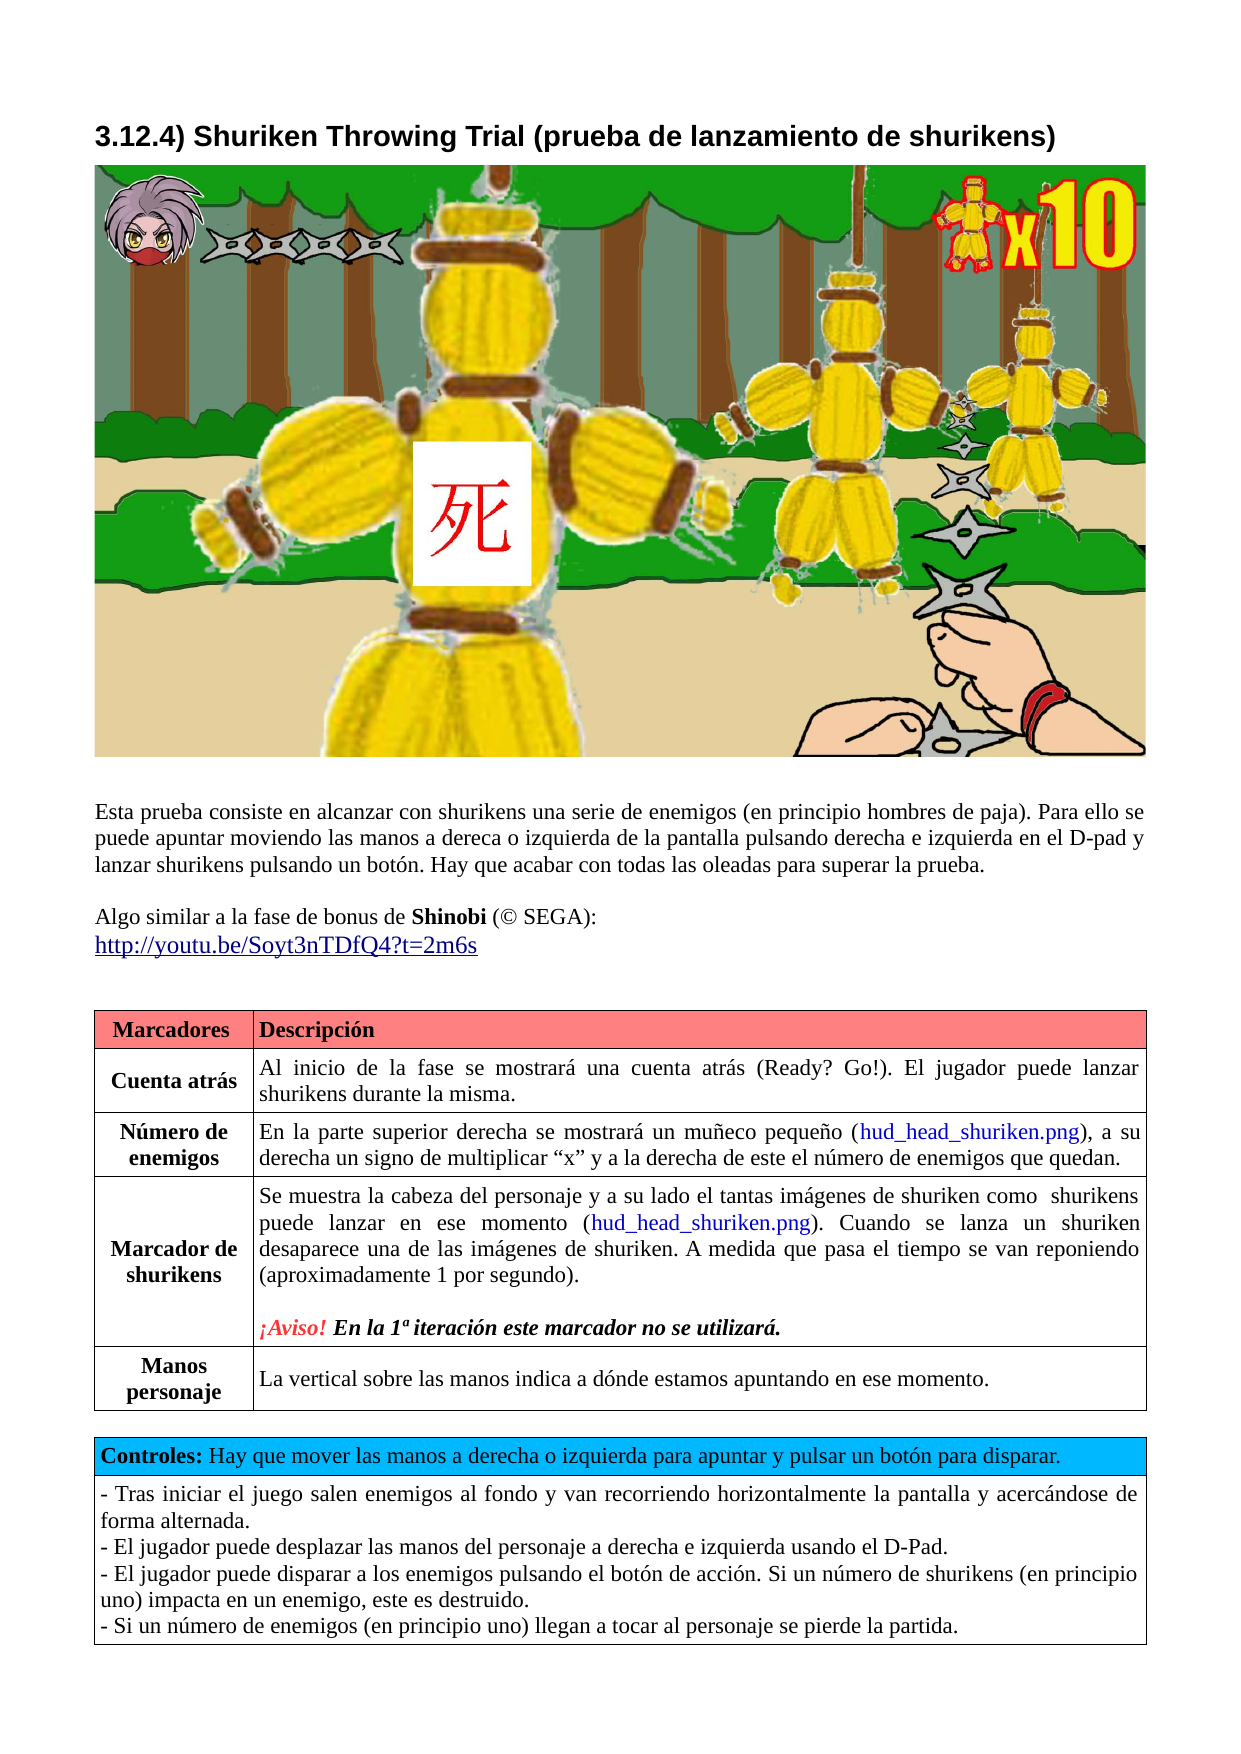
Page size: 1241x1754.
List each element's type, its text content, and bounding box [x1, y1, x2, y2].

table_cell Se muestra la cabeza del personaje y a su lado el tantas imágenes de shuriken como shurikens puede lanzar en ese momento (hud_head_shuriken.png). Cuando se lanza un shuriken desaparece una de las imágenes de shuriken. A medida que pasa el tiempo se van reponiendo (aproximadamente 1 por segundo). ¡Aviso! En la 1ª iteración este marcador no se utilizará. [254, 1177, 1146, 1346]
text Esta prueba consiste en alcanzar con shurikens una serie de enemigos (en principio hombres de paja). Para ello se puede apuntar moviendo las manos a dereca o izquierda de la pantalla pulsando derecha e izquierda en el D-pad y lanzar shurikens pulsando un botón. Hay que acabar con todas las oleadas para superar la prueba. [94, 798, 1146, 877]
table_cell Manos personaje [95, 1347, 253, 1410]
table_header Controles: Hay que mover las manos a derecha o izquierda para apuntar y pulsar un botón para disparar. [95, 1438, 1146, 1475]
table_cell - Tras iniciar el juego salen enemigos al fondo y van recorriendo horizontalmente la pantalla y acercándose de forma alternada. - El jugador puede desplazar las manos del personaje a derecha e izquierda usando el D-Pad. - El jugador puede disparar a los enemigos pulsando el botón de acción. Si un número de shurikens (en principio uno) impacta en un enemigo, este es destruido. - Si un número de enemigos (en principio uno) llegan a tocar al personaje se pierde la partida. [95, 1476, 1146, 1644]
table_cell Al inicio de la fase se mostrará una cuenta atrás (Ready? Go!). El jugador puede lanzar shurikens durante la misma. [254, 1049, 1146, 1112]
table_cell La vertical sobre las manos indica a dónde estamos apuntando en ese momento. [254, 1347, 1146, 1410]
table_header Marcadores [95, 1011, 253, 1048]
text Algo similar a la fase de bonus de Shinobi (© SEGA): [94, 903, 1146, 930]
table_header Descripción [254, 1011, 1146, 1048]
picture [94, 165, 1146, 757]
table_cell Cuenta atrás [95, 1049, 253, 1112]
table_cell En la parte superior derecha se mostrará un muñeco pequeño (hud_head_shuriken.png), a su derecha un signo de multiplicar “x” y a la derecha de este el número de enemigos que quedan. [254, 1113, 1146, 1176]
table_cell Número de enemigos [95, 1113, 253, 1176]
table_cell Marcador de shurikens [95, 1177, 253, 1346]
text http://youtu.be/Soyt3nTDfQ4?t=2m6s [94, 930, 1146, 958]
subtitle 3.12.4) Shuriken Throwing Trial (prueba de lanzamiento de shurikens) [94, 119, 1146, 153]
